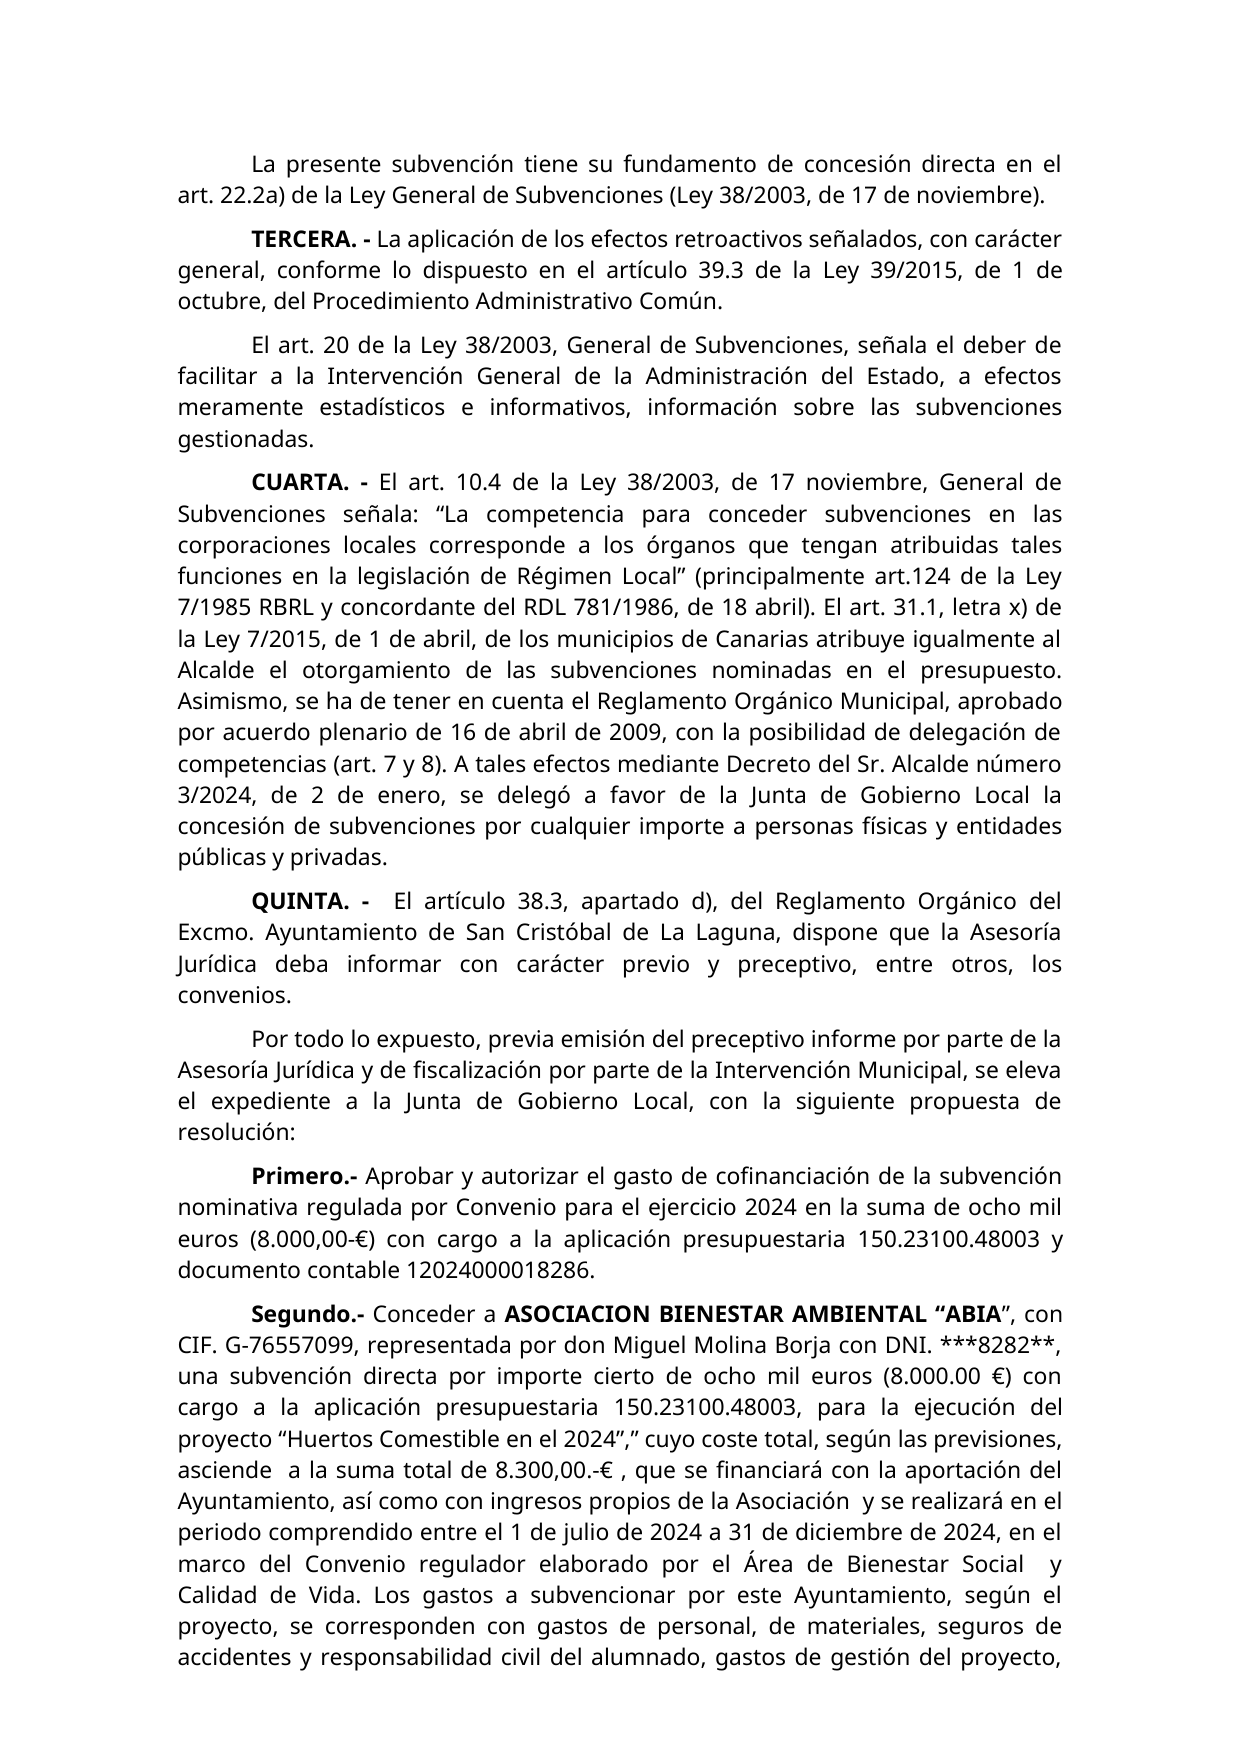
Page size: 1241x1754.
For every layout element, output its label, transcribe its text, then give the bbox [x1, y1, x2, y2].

text Por todo lo expuesto, previa emisión del preceptivo informe por parte de la Asesoría Jurídica y de fiscalización por parte de la Intervención Municipal, se eleva el expediente a la Junta de Gobierno Local, con la siguiente propuesta de resolución: [177, 1023, 1063, 1148]
text CUARTA. - El art. 10.4 de la Ley 38/2003, de 17 noviembre, General de Subvenciones señala: “La competencia para conceder subvenciones en las corporaciones locales corresponde a los órganos que tengan atribuidas tales funciones en la legislación de Régimen Local” (principalmente art.124 de la Ley 7/1985 RBRL y concordante del RDL 781/1986, de 18 abril). El art. 31.1, letra x) de la Ley 7/2015, de 1 de abril, de los municipios de Canarias atribuye igualmente al Alcalde el otorgamiento de las subvenciones nominadas en el presupuesto. Asimismo, se ha de tener en cuenta el Reglamento Orgánico Municipal, aprobado por acuerdo plenario de 16 de abril de 2009, con la posibilidad de delegación de competencias (art. 7 y 8). A tales efectos mediante Decreto del Sr. Alcalde número 3/2024, de 2 de enero, se delegó a favor de la Junta de Gobierno Local la concesión de subvenciones por cualquier importe a personas físicas y entidades públicas y privadas. [177, 466, 1063, 873]
text Primero.- Aprobar y autorizar el gasto de cofinanciación de la subvención nominativa regulada por Convenio para el ejercicio 2024 en la suma de ocho mil euros (8.000,00-€) con cargo a la aplicación presupuestaria 150.23100.48003 y documento contable 12024000018286. [177, 1160, 1063, 1285]
text Segundo.- Conceder a ASOCIACION BIENESTAR AMBIENTAL “ABIA”, con CIF. G-76557099, representada por don Miguel Molina Borja con DNI. ***8282**, una subvención directa por importe cierto de ocho mil euros (8.000.00 €) con cargo a la aplicación presupuestaria 150.23100.48003, para la ejecución del proyecto “Huertos Comestible en el 2024”,” cuyo coste total, según las previsiones, asciende a la suma total de 8.300,00.-€ , que se financiará con la aportación del Ayuntamiento, así como con ingresos propios de la Asociación y se realizará en el periodo comprendido entre el 1 de julio de 2024 a 31 de diciembre de 2024, en el marco del Convenio regulador elaborado por el Área de Bienestar Social y Calidad de Vida. Los gastos a subvencionar por este Ayuntamiento, según el proyecto, se corresponden con gastos de personal, de materiales, seguros de accidentes y responsabilidad civil del alumnado, gastos de gestión del proyecto, [177, 1298, 1063, 1673]
text QUINTA. - El artículo 38.3, apartado d), del Reglamento Orgánico del Excmo. Ayuntamiento de San Cristóbal de La Laguna, dispone que la Asesoría Jurídica deba informar con carácter previo y preceptivo, entre otros, los convenios. [177, 885, 1063, 1010]
text TERCERA. - La aplicación de los efectos retroactivos señalados, con carácter general, conforme lo dispuesto en el artículo 39.3 de la Ley 39/2015, de 1 de octubre, del Procedimiento Administrativo Común. [177, 223, 1063, 316]
text La presente subvención tiene su fundamento de concesión directa en el art. 22.2a) de la Ley General de Subvenciones (Ley 38/2003, de 17 de noviembre). [177, 148, 1063, 210]
text El art. 20 de la Ley 38/2003, General de Subvenciones, señala el deber de facilitar a la Intervención General de la Administración del Estado, a efectos meramente estadísticos e informativos, información sobre las subvenciones gestionadas. [177, 329, 1063, 454]
